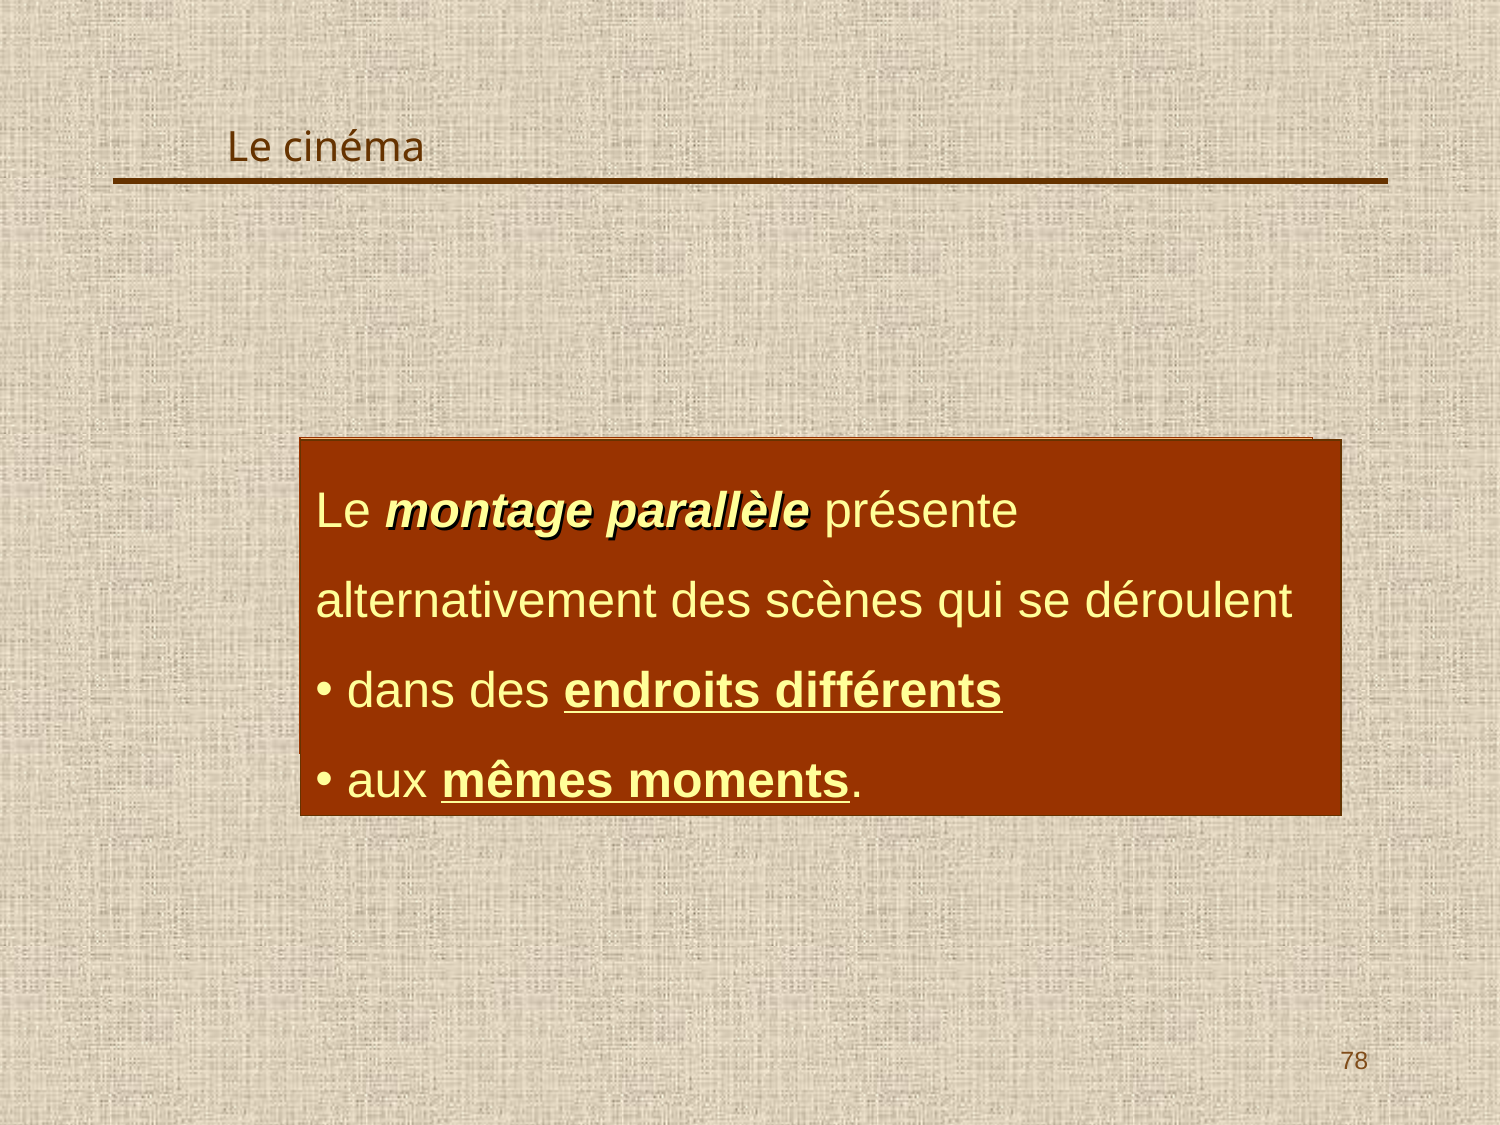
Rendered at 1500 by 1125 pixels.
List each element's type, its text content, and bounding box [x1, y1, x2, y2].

text_box Le cinéma [211, 112, 441, 178]
text_box Le montage parallèle présente alternativement des scènes qui se déroulent dans des endroits différents aux mêmes moments. [300, 440, 1341, 816]
text_box Le montage parallèle présente une action semblable qui se produit à des périodes différentes séparées par des ellipses. V / F ? [299, 437, 1313, 753]
picture [0, 0, 1500, 1125]
